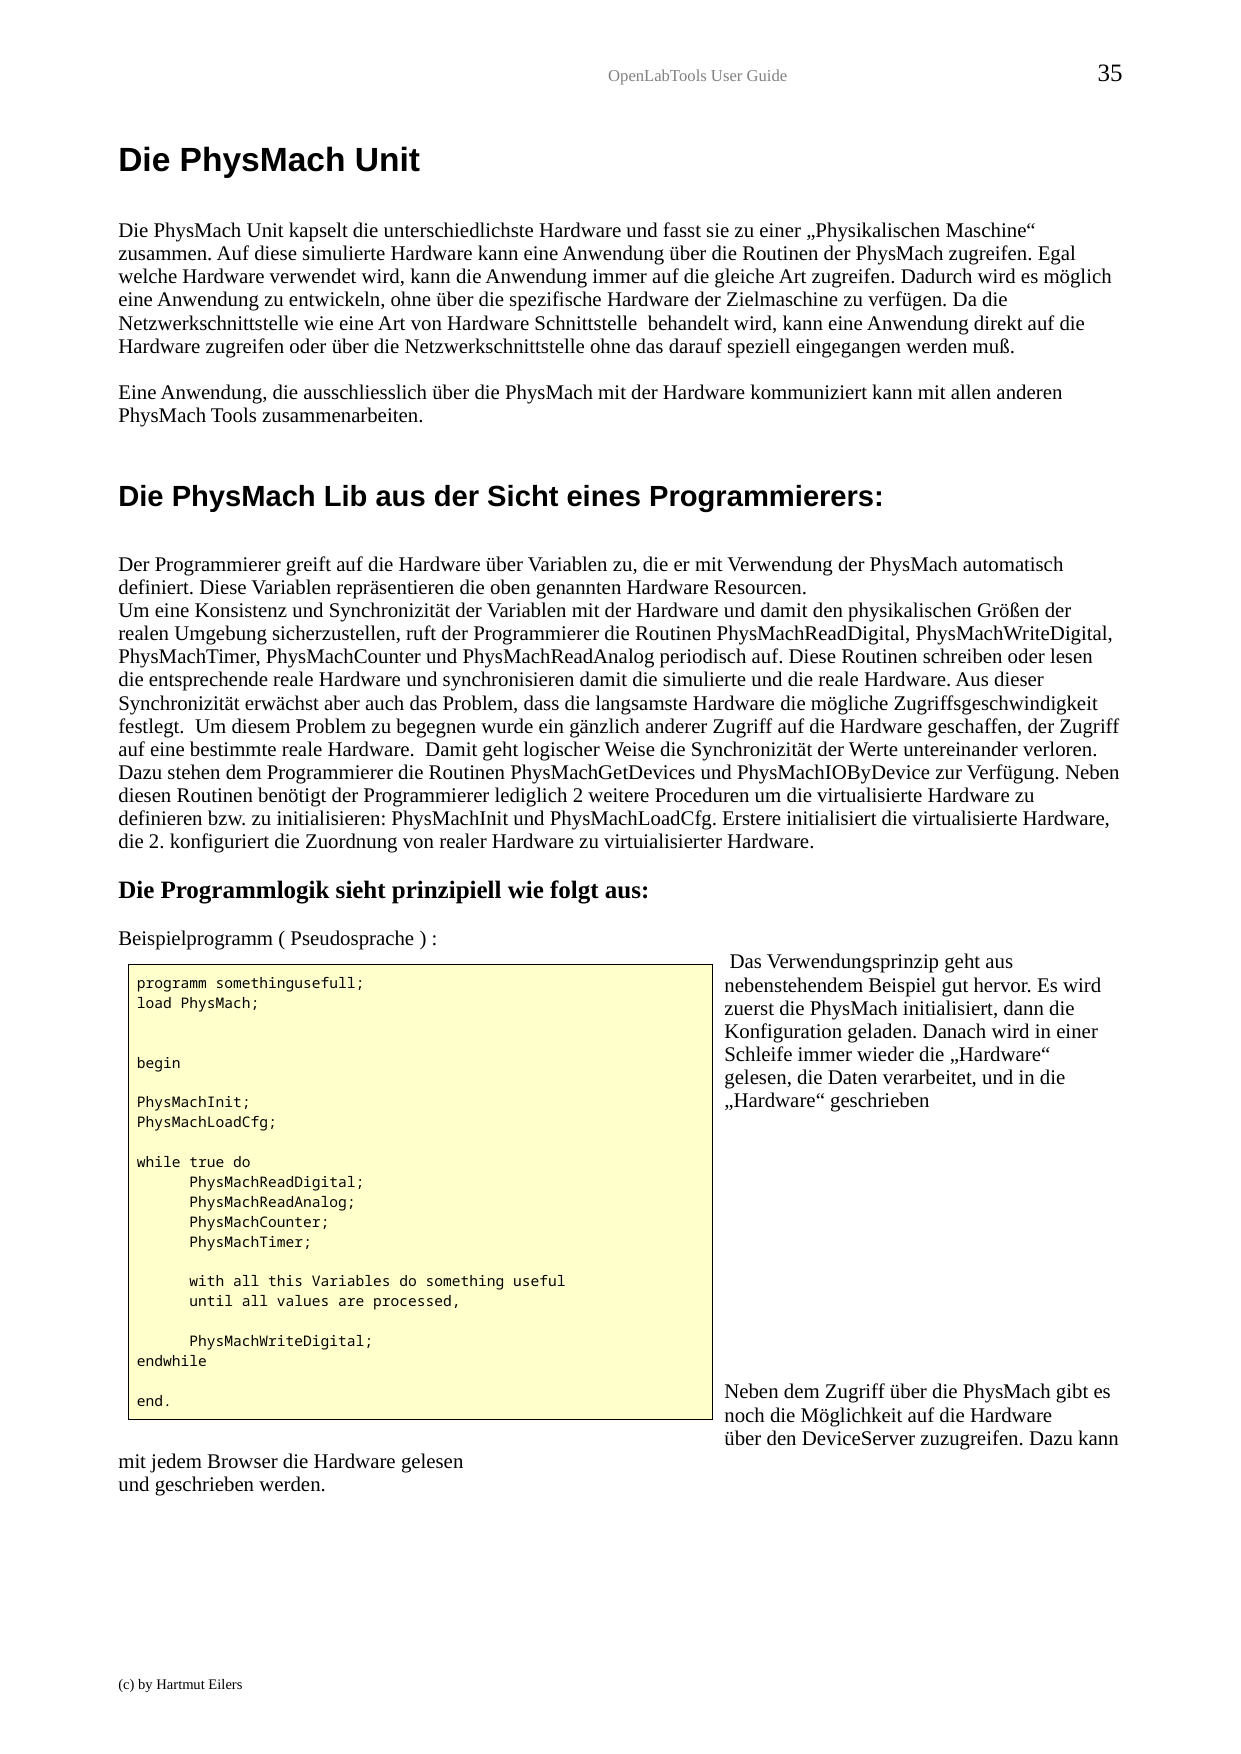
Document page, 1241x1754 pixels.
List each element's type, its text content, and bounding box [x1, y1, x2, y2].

text programm somethingusefull; [137, 973, 703, 993]
text Die Programmlogik sieht prinzipiell wie folgt aus: [118, 876, 1122, 904]
text über den DeviceServer zuzugreifen. Dazu kann mit jedem Browser die Hardware gelesen [118, 1427, 1122, 1473]
text begin [137, 1052, 703, 1072]
text until all values are processed, [137, 1291, 703, 1311]
text PhysMachInit; [137, 1092, 703, 1112]
text PhysMachWriteDigital; [137, 1331, 703, 1351]
text PhysMachCounter; [137, 1212, 703, 1231]
text Eine Anwendung, die ausschliesslich über die PhysMach mit der Hardware kommuniziert kann mit allen anderen PhysMach Tools zusammenarbeiten. [118, 381, 1122, 427]
text Beispielprogramm ( Pseudosprache ) : [118, 927, 1122, 950]
text Das Verwendungsprinzip geht aus nebenstehendem Beispiel gut hervor. Es wird zuerst die PhysMach initialisiert, dann die Konfiguration geladen. Danach wird in einer Schleife immer wieder die „Hardware“ gelesen, die Daten verarbeitet, und in die „Hardware“ geschrieben [118, 950, 1122, 1112]
subtitle Die PhysMach Unit [118, 141, 1122, 179]
text with all this Variables do something useful [137, 1271, 703, 1291]
text Der Programmierer greift auf die Hardware über Variablen zu, die er mit Verwendung der PhysMach automatisch definiert. Diese Variablen repräsentieren die oben genannten Hardware Resourcen. [118, 553, 1122, 599]
text PhysMachTimer; [137, 1231, 703, 1251]
text und geschrieben werden. [118, 1473, 1122, 1496]
text PhysMachReadDigital; [137, 1172, 703, 1192]
text endwhile [137, 1351, 703, 1371]
text Um eine Konsistenz und Synchronizität der Variablen mit der Hardware und damit den physikalischen Größen der realen Umgebung sicherzustellen, ruft der Programmierer die Routinen PhysMachReadDigital, PhysMachWriteDigital, PhysMachTimer, PhysMachCounter und PhysMachReadAnalog periodisch auf. Diese Routinen schreiben oder lesen die entsprechende reale Hardware und synchronisieren damit die simulierte und die reale Hardware. Aus dieser Synchronizität erwächst aber auch das Problem, dass die langsamste Hardware die mögliche Zugriffsgeschwindigkeit festlegt. Um diesem Problem zu begegnen wurde ein gänzlich anderer Zugriff auf die Hardware geschaffen, der Zugriff auf eine bestimmte reale Hardware. Damit geht logischer Weise die Synchronizität der Werte untereinander verloren. Dazu stehen dem Programmierer die Routinen PhysMachGetDevices und PhysMachIOByDevice zur Verfügung. Neben diesen Routinen benötigt der Programmierer lediglich 2 weitere Proceduren um die virtualisierte Hardware zu definieren bzw. zu initialisieren: PhysMachInit und PhysMachLoadCfg. Erstere initialisiert die virtualisierte Hardware, die 2. konfiguriert die Zuordnung von realer Hardware zu virtuialisierter Hardware. [118, 599, 1122, 853]
subtitle Die PhysMach Lib aus der Sicht eines Programmierers: [118, 480, 1122, 512]
text end. [137, 1391, 703, 1411]
text PhysMachReadAnalog; [137, 1192, 703, 1212]
text PhysMachLoadCfg; [137, 1112, 703, 1132]
text while true do [137, 1152, 703, 1172]
text Die PhysMach Unit kapselt die unterschiedlichste Hardware und fasst sie zu einer „Physikalischen Maschine“ zusammen. Auf diese simulierte Hardware kann eine Anwendung über die Routinen der PhysMach zugreifen. Egal welche Hardware verwendet wird, kann die Anwendung immer auf die gleiche Art zugreifen. Dadurch wird es möglich eine Anwendung zu entwickeln, ohne über die spezifische Hardware der Zielmaschine zu verfügen. Da die Netzwerkschnittstelle wie eine Art von Hardware Schnittstelle behandelt wird, kann eine Anwendung direkt auf die Hardware zugreifen oder über die Netzwerkschnittstelle ohne das darauf speziell eingegangen werden muß. [118, 219, 1122, 358]
text load PhysMach; [137, 993, 703, 1013]
text Neben dem Zugriff über die PhysMach gibt es noch die Möglichkeit auf die Hardware [118, 1380, 1122, 1427]
